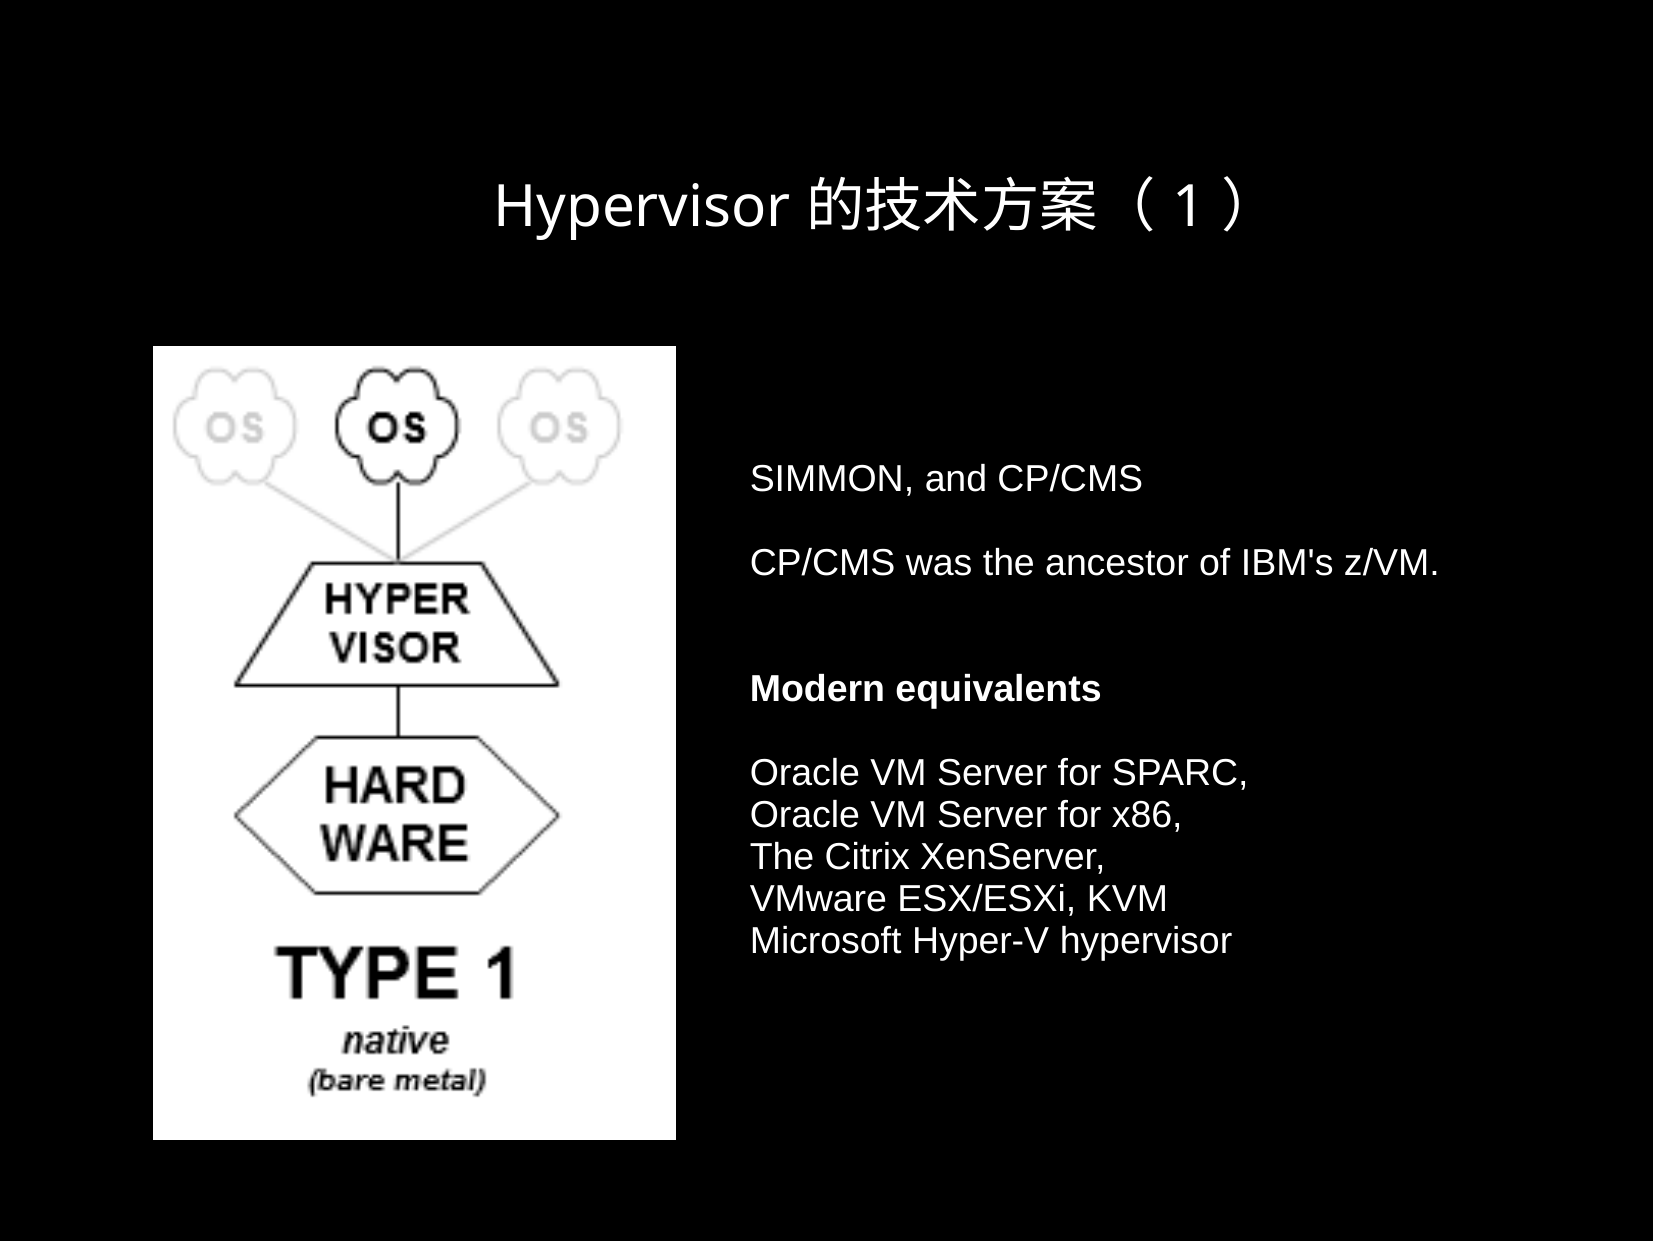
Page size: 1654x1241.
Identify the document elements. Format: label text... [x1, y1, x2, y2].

text_box SIMMON, and CP/CMS CP/CMS was the ancestor of IBM's z/VM. Modern equivalents Oracle VM Server for SPARC, Oracle VM Server for x86, The Citrix XenServer, VMware ESX/ESXi, KVM Microsoft Hyper-V hypervisor [735, 450, 1561, 972]
picture [153, 346, 676, 1141]
text_box Hypervisor的技术方案（1） [478, 151, 1312, 243]
